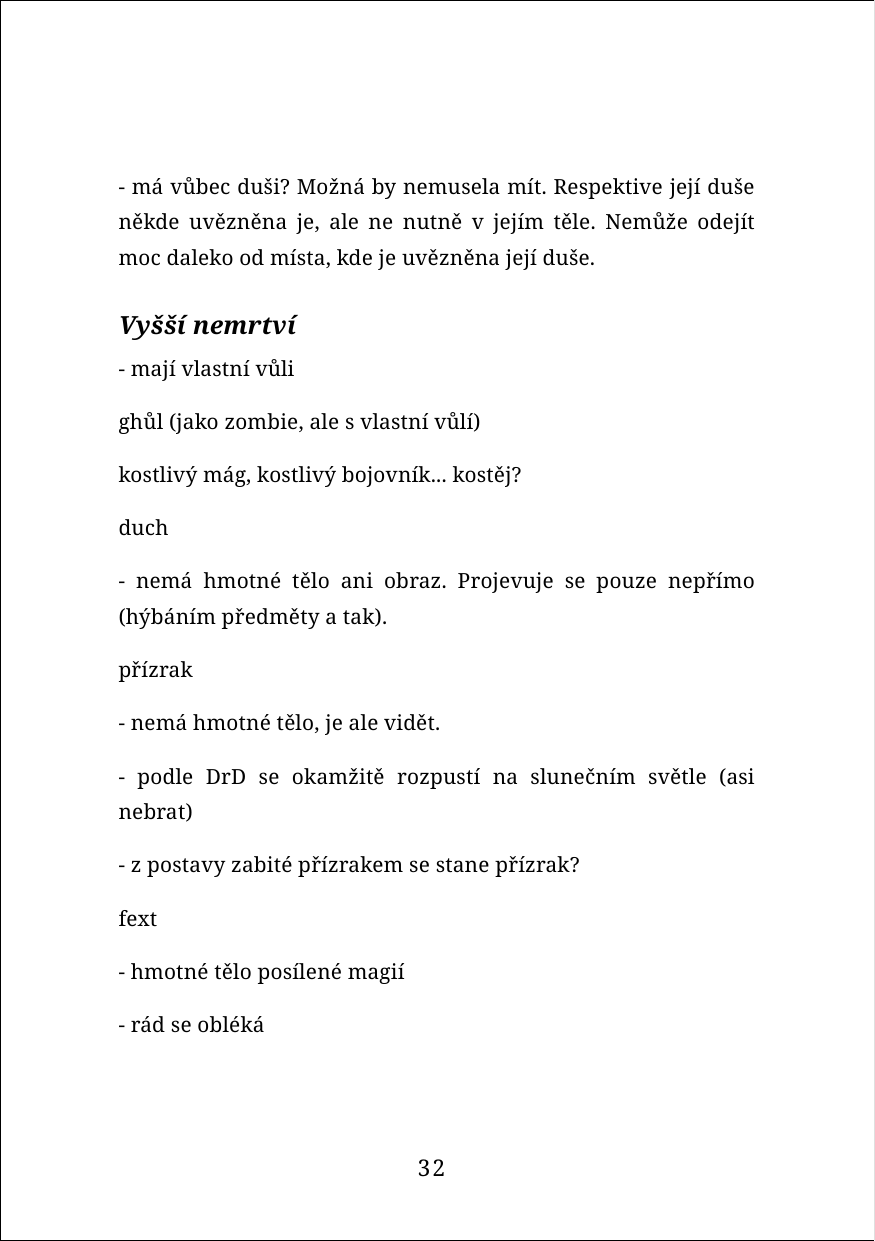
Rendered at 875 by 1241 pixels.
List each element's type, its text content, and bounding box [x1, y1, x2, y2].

text - nemá hmotné tělo, je ale vidět. [118, 708, 756, 737]
text - mají vlastní vůli [118, 354, 756, 382]
text - z postavy zabité přízrakem se stane přízrak? [118, 851, 756, 879]
subtitle Vyšší nemrtví [118, 308, 756, 342]
text - hmotné tělo posílené magií [118, 957, 756, 985]
text ghůl (jako zombie, ale s vlastní vůlí) [118, 407, 756, 435]
text přízrak [118, 655, 756, 684]
text kostlivý mág, kostlivý bojovník... kostěj? [118, 460, 756, 488]
text fext [118, 904, 756, 932]
text - má vůbec duši? Možná by nemusela mít. Respektive její duše někde uvězněna je, ale ne nutně v jejím těle. Nemůže odejít moc daleko od místa, kde je uvězněna její duše. [118, 172, 756, 271]
text - nemá hmotné tělo ani obraz. Projevuje se pouze nepřímo (hýbáním předměty a tak). [118, 567, 756, 631]
text duch [118, 513, 756, 542]
text - podle DrD se okamžitě rozpustí na slunečním světle (asi nebrat) [118, 762, 756, 826]
text - rád se obléká [118, 1010, 756, 1039]
